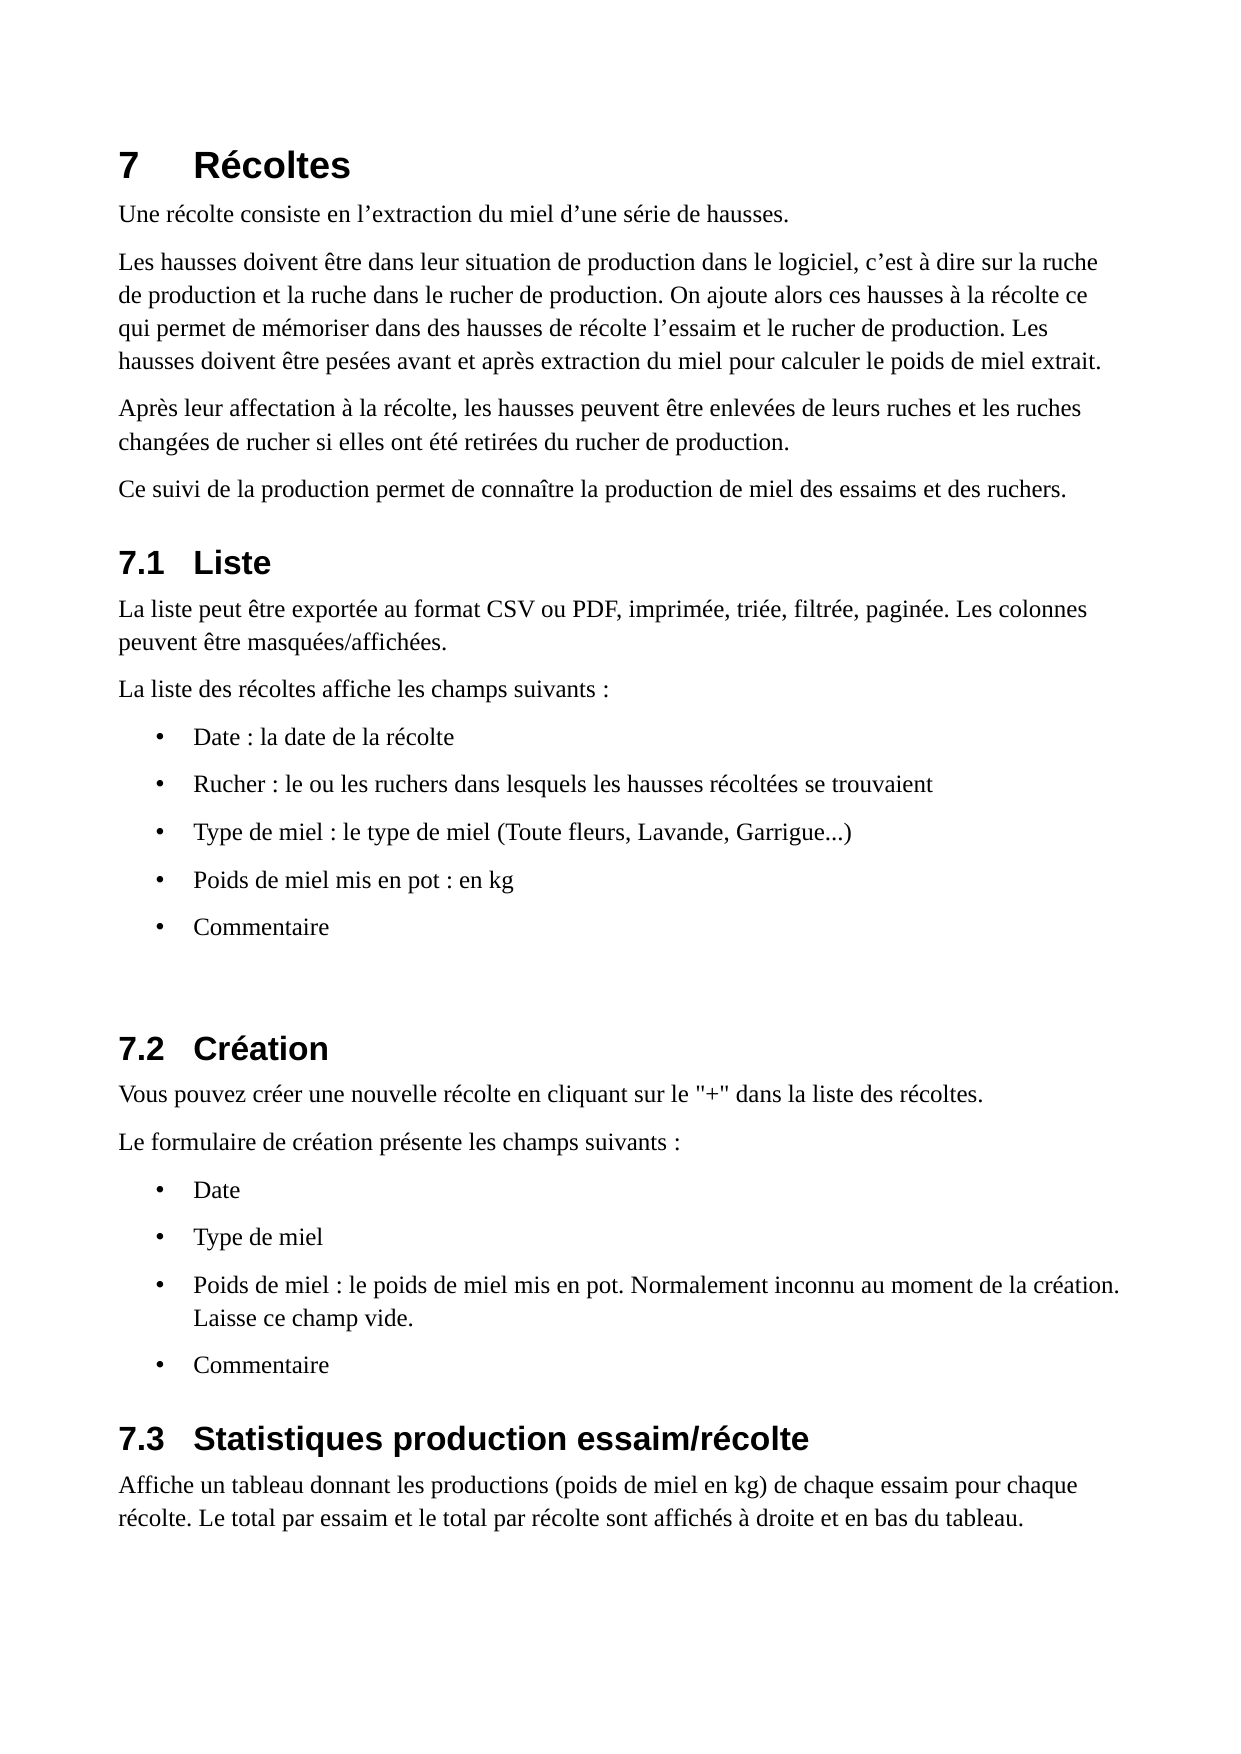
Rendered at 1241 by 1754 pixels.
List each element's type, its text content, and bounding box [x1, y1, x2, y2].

subtitle Création [118, 1028, 1122, 1067]
list Poids de miel mis en pot : en kg [156, 865, 1122, 893]
list Poids de miel : le poids de miel mis en pot. Normalement inconnu au moment de la création. Laisse ce champ vide. [156, 1270, 1122, 1332]
subtitle Récoltes [118, 143, 1122, 187]
list Commentaire [156, 912, 1122, 941]
list Rucher : le ou les ruchers dans lesquels les hausses récoltées se trouvaient [156, 769, 1122, 798]
text La liste peut être exportée au format CSV ou PDF, imprimée, triée, filtrée, paginée. Les colonnes peuvent être masquées/affichées. [118, 594, 1122, 656]
list Date [156, 1175, 1122, 1203]
list Date : la date de la récolte [156, 722, 1122, 751]
subtitle Statistiques production essaim/récolte [118, 1419, 1122, 1458]
subtitle Liste [118, 543, 1122, 581]
text Ce suivi de la production permet de connaître la production de miel des essaims et des ruchers. [118, 474, 1122, 503]
text La liste des récoltes affiche les champs suivants : [118, 674, 1122, 703]
list Type de miel [156, 1222, 1122, 1251]
text Les hausses doivent être dans leur situation de production dans le logiciel, c’est à dire sur la ruche de production et la ruche dans le rucher de production. On ajoute alors ces hausses à la récolte ce qui permet de mémoriser dans des hausses de récolte l’essaim et le rucher de production. Les hausses doivent être pesées avant et après extraction du miel pour calculer le poids de miel extrait. [118, 247, 1122, 375]
text Vous pouvez créer une nouvelle récolte en cliquant sur le "+" dans la liste des récoltes. [118, 1079, 1122, 1108]
text Affiche un tableau donnant les productions (poids de miel en kg) de chaque essaim pour chaque récolte. Le total par essaim et le total par récolte sont affichés à droite et en bas du tableau. [118, 1470, 1122, 1532]
text Une récolte consiste en l’extraction du miel d’une série de hausses. [118, 199, 1122, 228]
list Commentaire [156, 1351, 1122, 1379]
text Le formulaire de création présente les champs suivants : [118, 1127, 1122, 1156]
list Type de miel : le type de miel (Toute fleurs, Lavande, Garrigue...) [156, 817, 1122, 846]
text Après leur affectation à la récolte, les hausses peuvent être enlevées de leurs ruches et les ruches changées de rucher si elles ont été retirées du rucher de production. [118, 393, 1122, 455]
